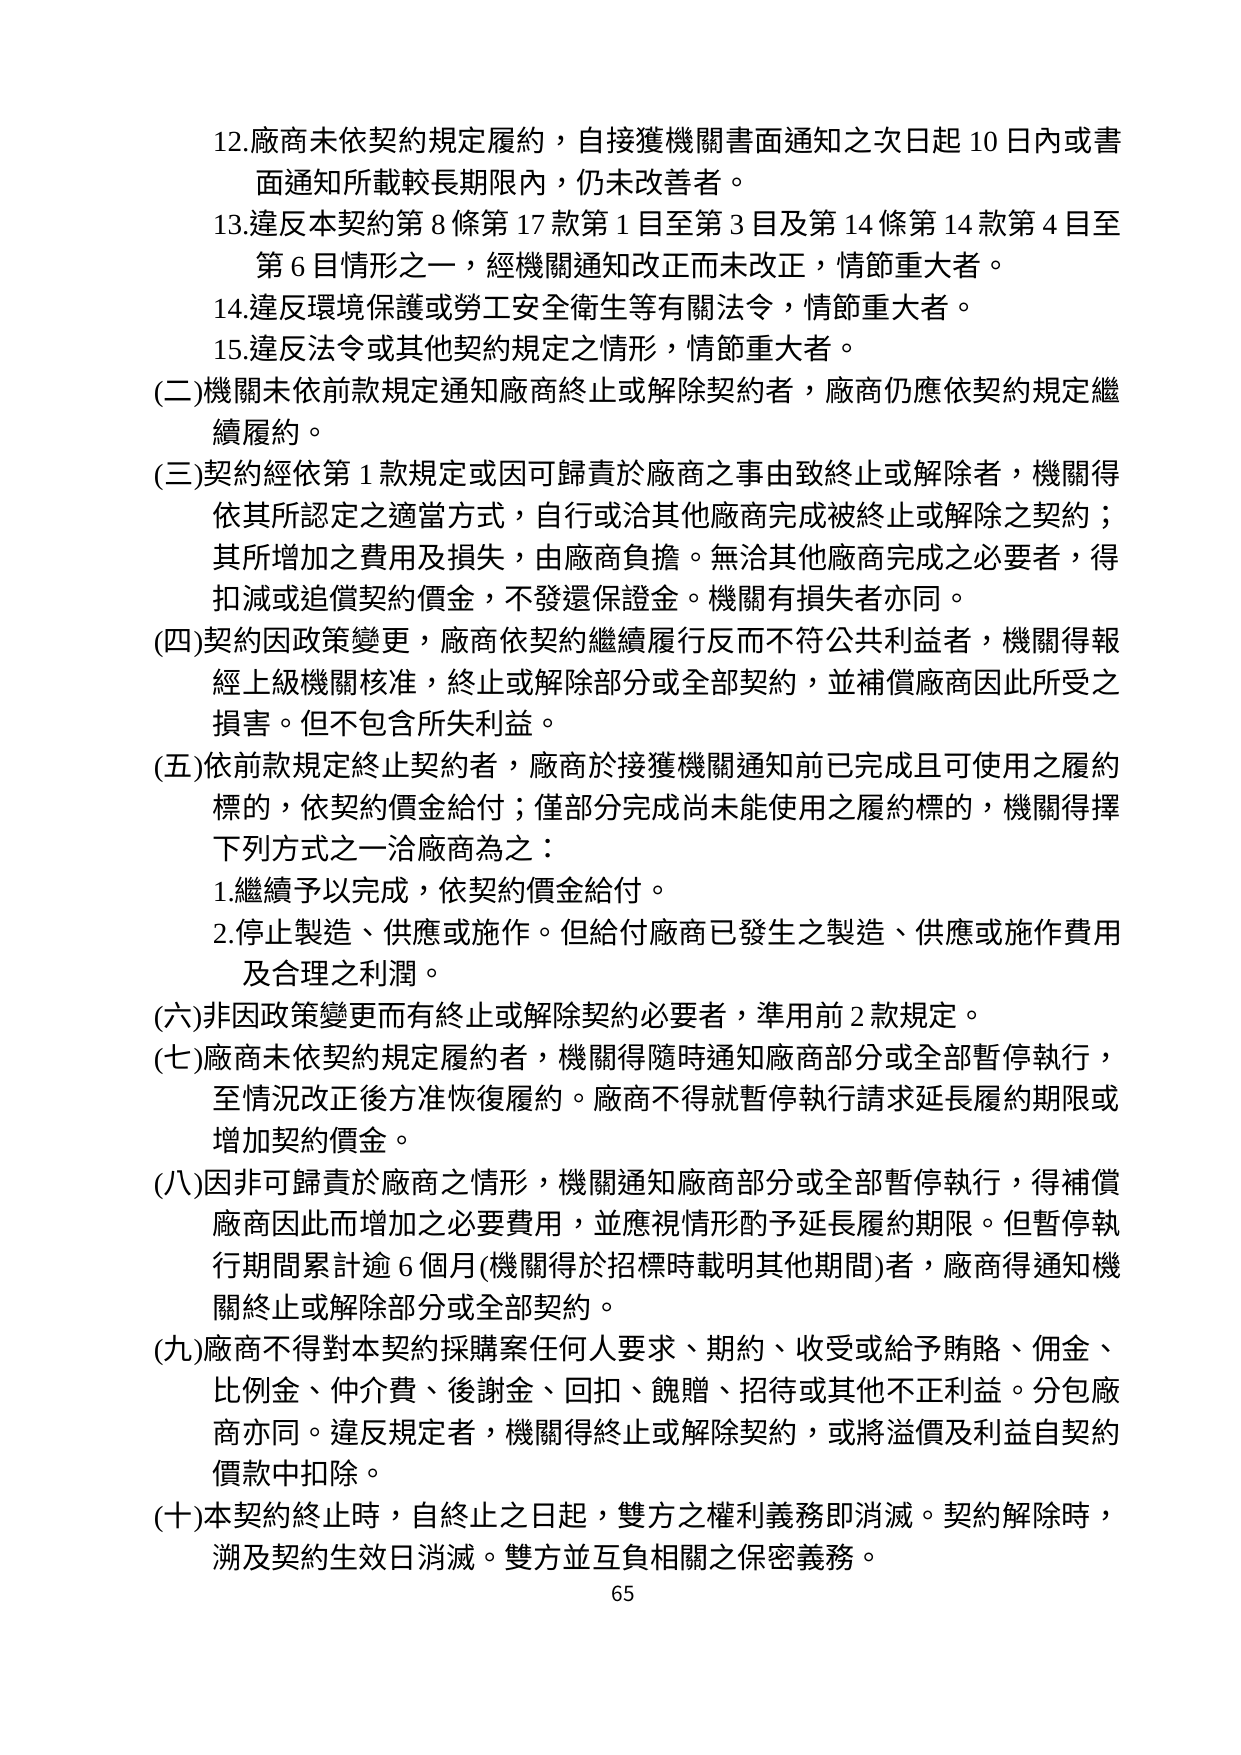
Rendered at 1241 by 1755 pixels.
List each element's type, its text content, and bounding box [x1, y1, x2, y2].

text 14.違反環境保護或勞工安全衛生等有關法令，情節重大者。 [213, 285, 1122, 326]
text (三)契約經依第1款規定或因可歸責於廠商之事由致終止或解除者，機關得依其所認定之適當方式，自行或洽其他廠商完成被終止或解除之契約；其所增加之費用及損失，由廠商負擔。無洽其他廠商完成之必要者，得扣減或追償契約價金，不發還保證金。機關有損失者亦同。 [154, 451, 1122, 618]
text (二)機關未依前款規定通知廠商終止或解除契約者，廠商仍應依契約規定繼續履約。 [154, 368, 1122, 451]
text 1.繼續予以完成，依契約價金給付。 [213, 868, 1122, 910]
text (五)依前款規定終止契約者，廠商於接獲機關通知前已完成且可使用之履約標的，依契約價金給付；僅部分完成尚未能使用之履約標的，機關得擇下列方式之一洽廠商為之： [154, 743, 1122, 868]
text (四)契約因政策變更，廠商依契約繼續履行反而不符公共利益者，機關得報經上級機關核准，終止或解除部分或全部契約，並補償廠商因此所受之損害。但不包含所失利益。 [154, 618, 1122, 743]
text 2.停止製造、供應或施作。但給付廠商已發生之製造、供應或施作費用及合理之利潤。 [213, 910, 1122, 993]
text (六)非因政策變更而有終止或解除契約必要者，準用前2款規定。 [154, 993, 1122, 1035]
text 13.違反本契約第8條第17款第1目至第3目及第14條第14款第4目至第6目情形之一，經機關通知改正而未改正，情節重大者。 [213, 201, 1122, 285]
text (七)廠商未依契約規定履約者，機關得隨時通知廠商部分或全部暫停執行，至情況改正後方准恢復履約。廠商不得就暫停執行請求延長履約期限或增加契約價金。 [154, 1035, 1122, 1160]
text (九)廠商不得對本契約採購案任何人要求、期約、收受或給予賄賂、佣金、比例金、仲介費、後謝金、回扣、餽贈、招待或其他不正利益。分包廠商亦同。違反規定者，機關得終止或解除契約，或將溢價及利益自契約價款中扣除。 [154, 1326, 1122, 1493]
text (八)因非可歸責於廠商之情形，機關通知廠商部分或全部暫停執行，得補償廠商因此而增加之必要費用，並應視情形酌予延長履約期限。但暫停執行期間累計逾6個月(機關得於招標時載明其他期間)者，廠商得通知機關終止或解除部分或全部契約。 [154, 1160, 1122, 1326]
text (十)本契約終止時，自終止之日起，雙方之權利義務即消滅。契約解除時，溯及契約生效日消滅。雙方並互負相關之保密義務。 [154, 1493, 1122, 1576]
text 15.違反法令或其他契約規定之情形，情節重大者。 [213, 326, 1122, 368]
text 12.廠商未依契約規定履約，自接獲機關書面通知之次日起10日內或書面通知所載較長期限內，仍未改善者。 [213, 118, 1122, 201]
